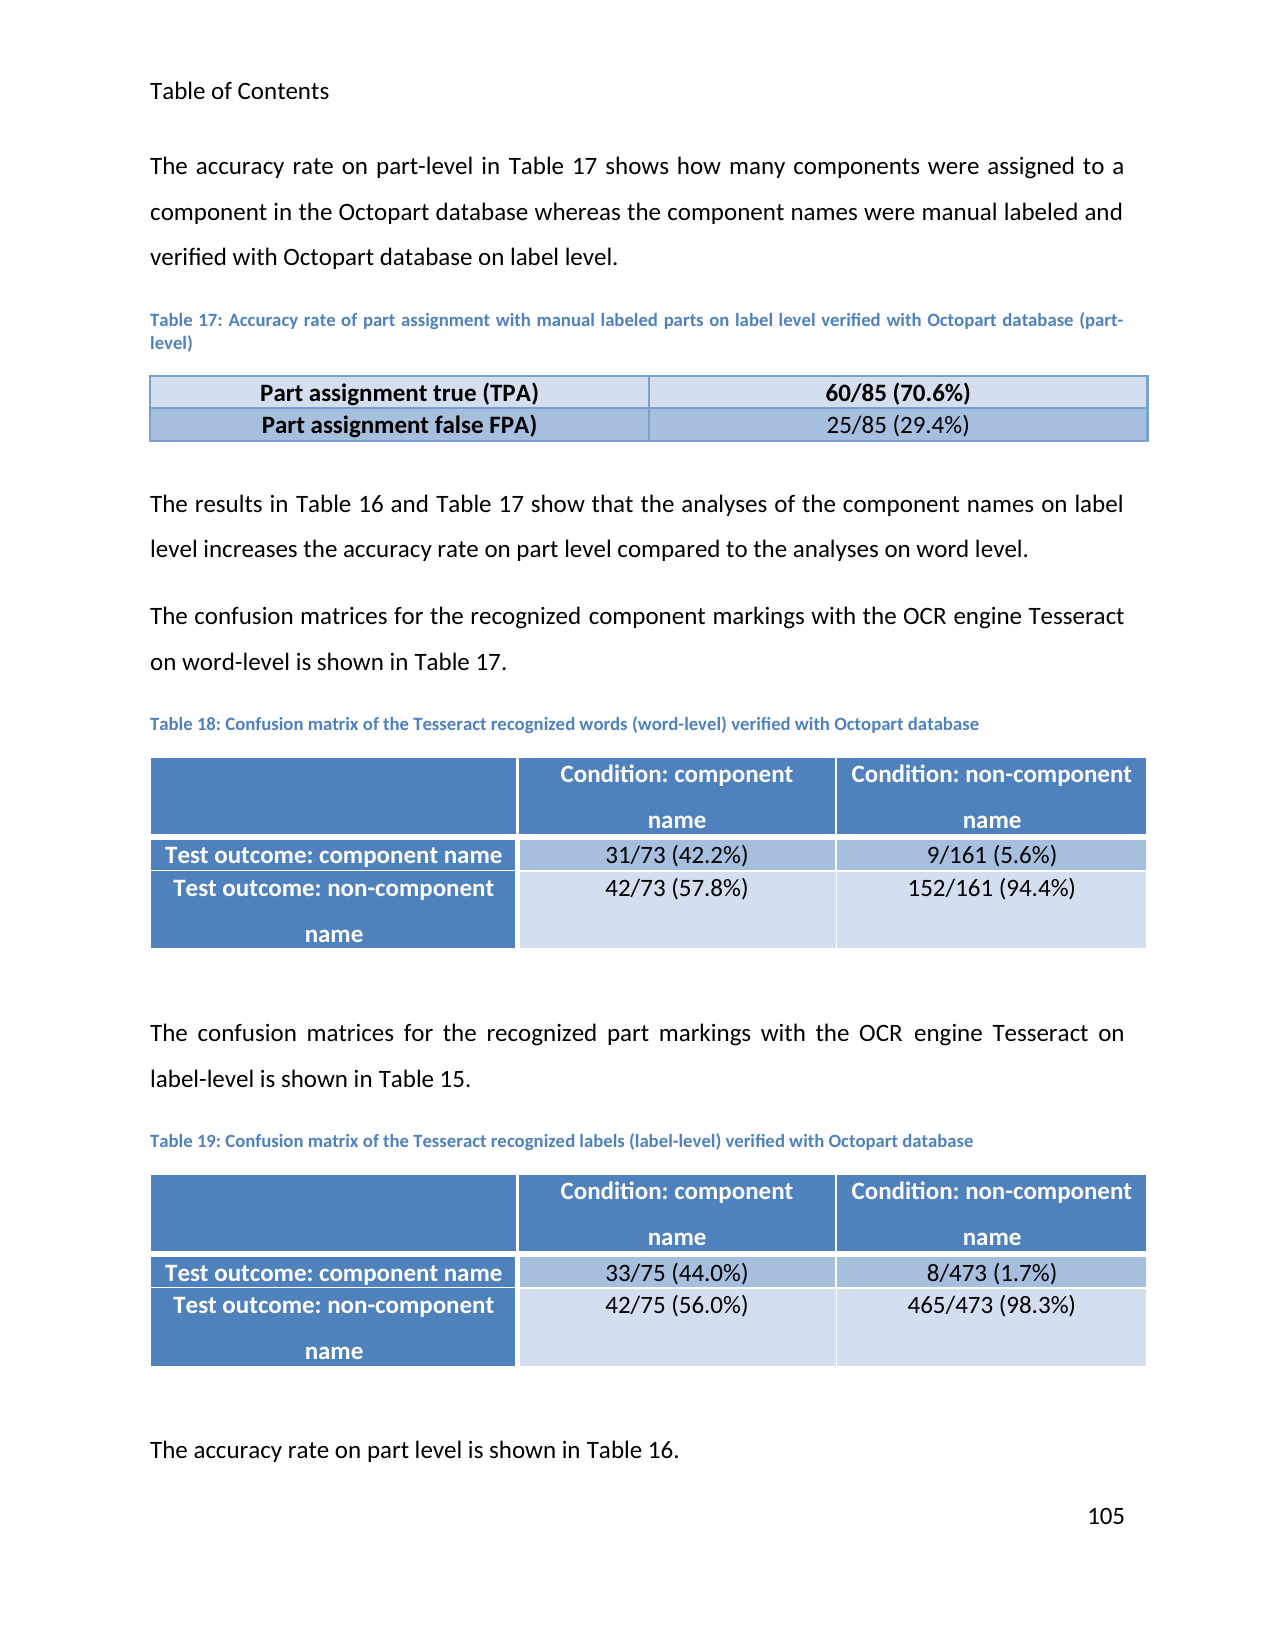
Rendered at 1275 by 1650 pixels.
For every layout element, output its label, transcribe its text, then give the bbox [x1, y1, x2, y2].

table_header [151, 758, 516, 834]
table_cell Test outcome: component name [151, 1257, 515, 1287]
text The accuracy rate on part level is shown in Table 16. [150, 1434, 1125, 1465]
table_cell 9/161 (5.6%) [837, 840, 1146, 870]
table_cell 33/75 (44.0%) [520, 1257, 835, 1287]
table_cell Test outcome: non-component name [151, 871, 515, 948]
text Table 17: Accuracy rate of part assignment with manual labeled parts on label level verified with Octopart database (part-level) [150, 308, 1125, 354]
text The confusion matrices for the recognized component markings with the OCR engine Tesseract on word-level is shown in Table 17. [150, 600, 1125, 676]
text The confusion matrices for the recognized part markings with the OCR engine Tesseract on label-level is shown in Table 15. [150, 1017, 1125, 1093]
table_header [151, 1175, 516, 1251]
table_header Condition: component name [519, 758, 835, 834]
table_header Condition: non-component name [837, 758, 1146, 834]
text Table 18: Confusion matrix of the Tesseract recognized words (word-level) verified with Octopart database [150, 712, 1125, 735]
text Table 19: Confusion matrix of the Tesseract recognized labels (label-level) verified with Octopart database [150, 1129, 1125, 1152]
table_cell Test outcome: component name [151, 840, 515, 870]
table_cell 152/161 (94.4%) [837, 872, 1146, 948]
table_cell 31/73 (42.2%) [520, 840, 835, 870]
table_header Condition: non-component name [837, 1175, 1146, 1251]
text The results in Table 16 and Table 17 show that the analyses of the component names on label level increases the accuracy rate on part level compared to the analyses on word level. [150, 442, 1125, 564]
text The accuracy rate on part-level in Table 17 shows how many components were assigned to a component in the Octopart database whereas the component names were manual labeled and verified with Octopart database on label level. [150, 150, 1125, 272]
table_header Part assignment true (TPA) [151, 377, 648, 407]
table_cell 42/75 (56.0%) [520, 1289, 836, 1366]
table_cell 8/473 (1.7%) [837, 1257, 1146, 1287]
table_cell 465/473 (98.3%) [837, 1289, 1146, 1366]
table_cell 42/73 (57.8%) [520, 872, 836, 948]
table_cell Part assignment false FPA) [151, 409, 648, 440]
table_header 60/85 (70.6%) [651, 378, 1145, 406]
table_cell Test outcome: non-component name [151, 1288, 515, 1366]
table_header Condition: component name [519, 1175, 835, 1251]
table_cell 25/85 (29.4%) [650, 409, 1146, 440]
